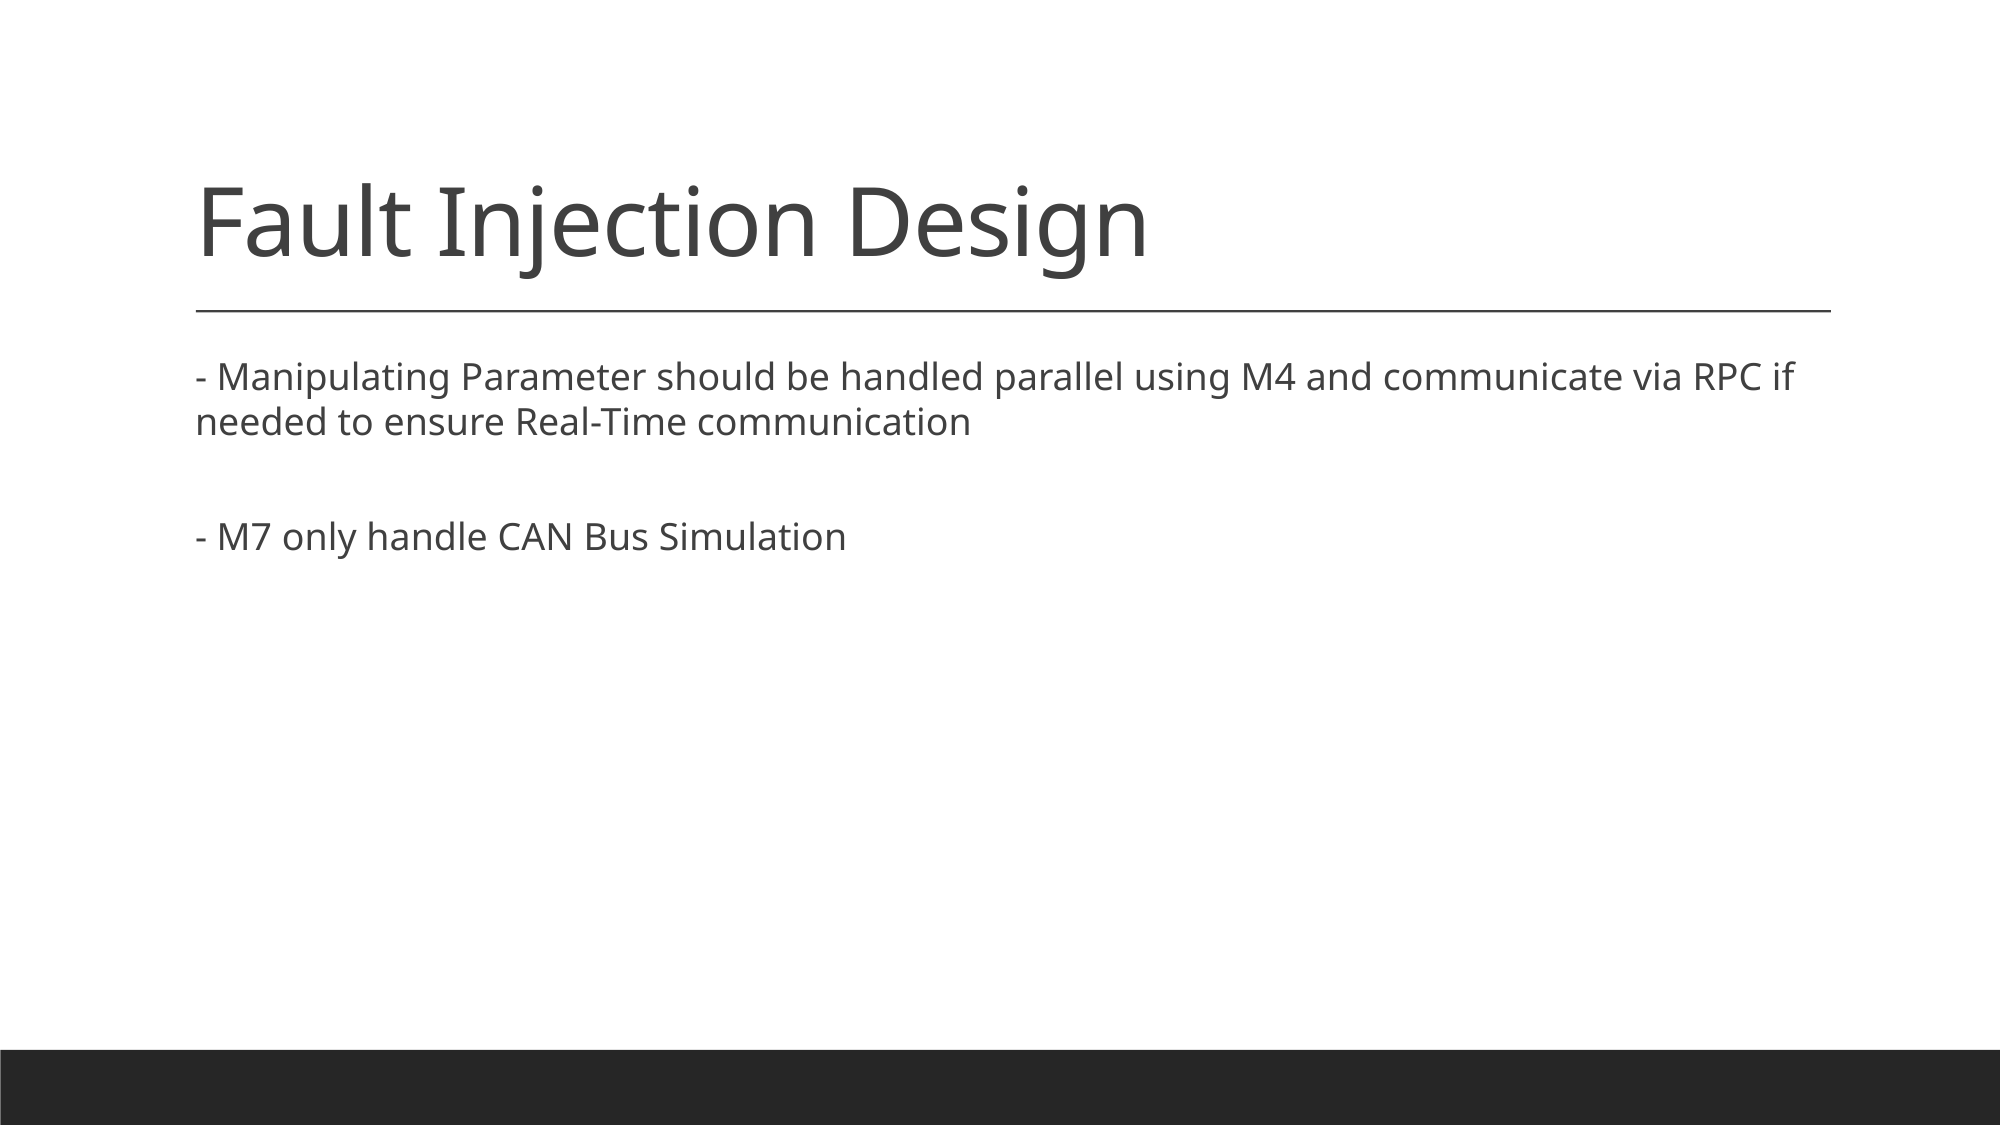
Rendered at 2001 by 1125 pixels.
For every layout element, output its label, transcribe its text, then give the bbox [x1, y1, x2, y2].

list - Manipulating Parameter should be handled parallel using M4 and communicate via RPC if needed to ensure Real-Time communication - M7 only handle CAN Bus Simulation [180, 345, 1830, 963]
title Fault Injection Design [180, 47, 1830, 285]
